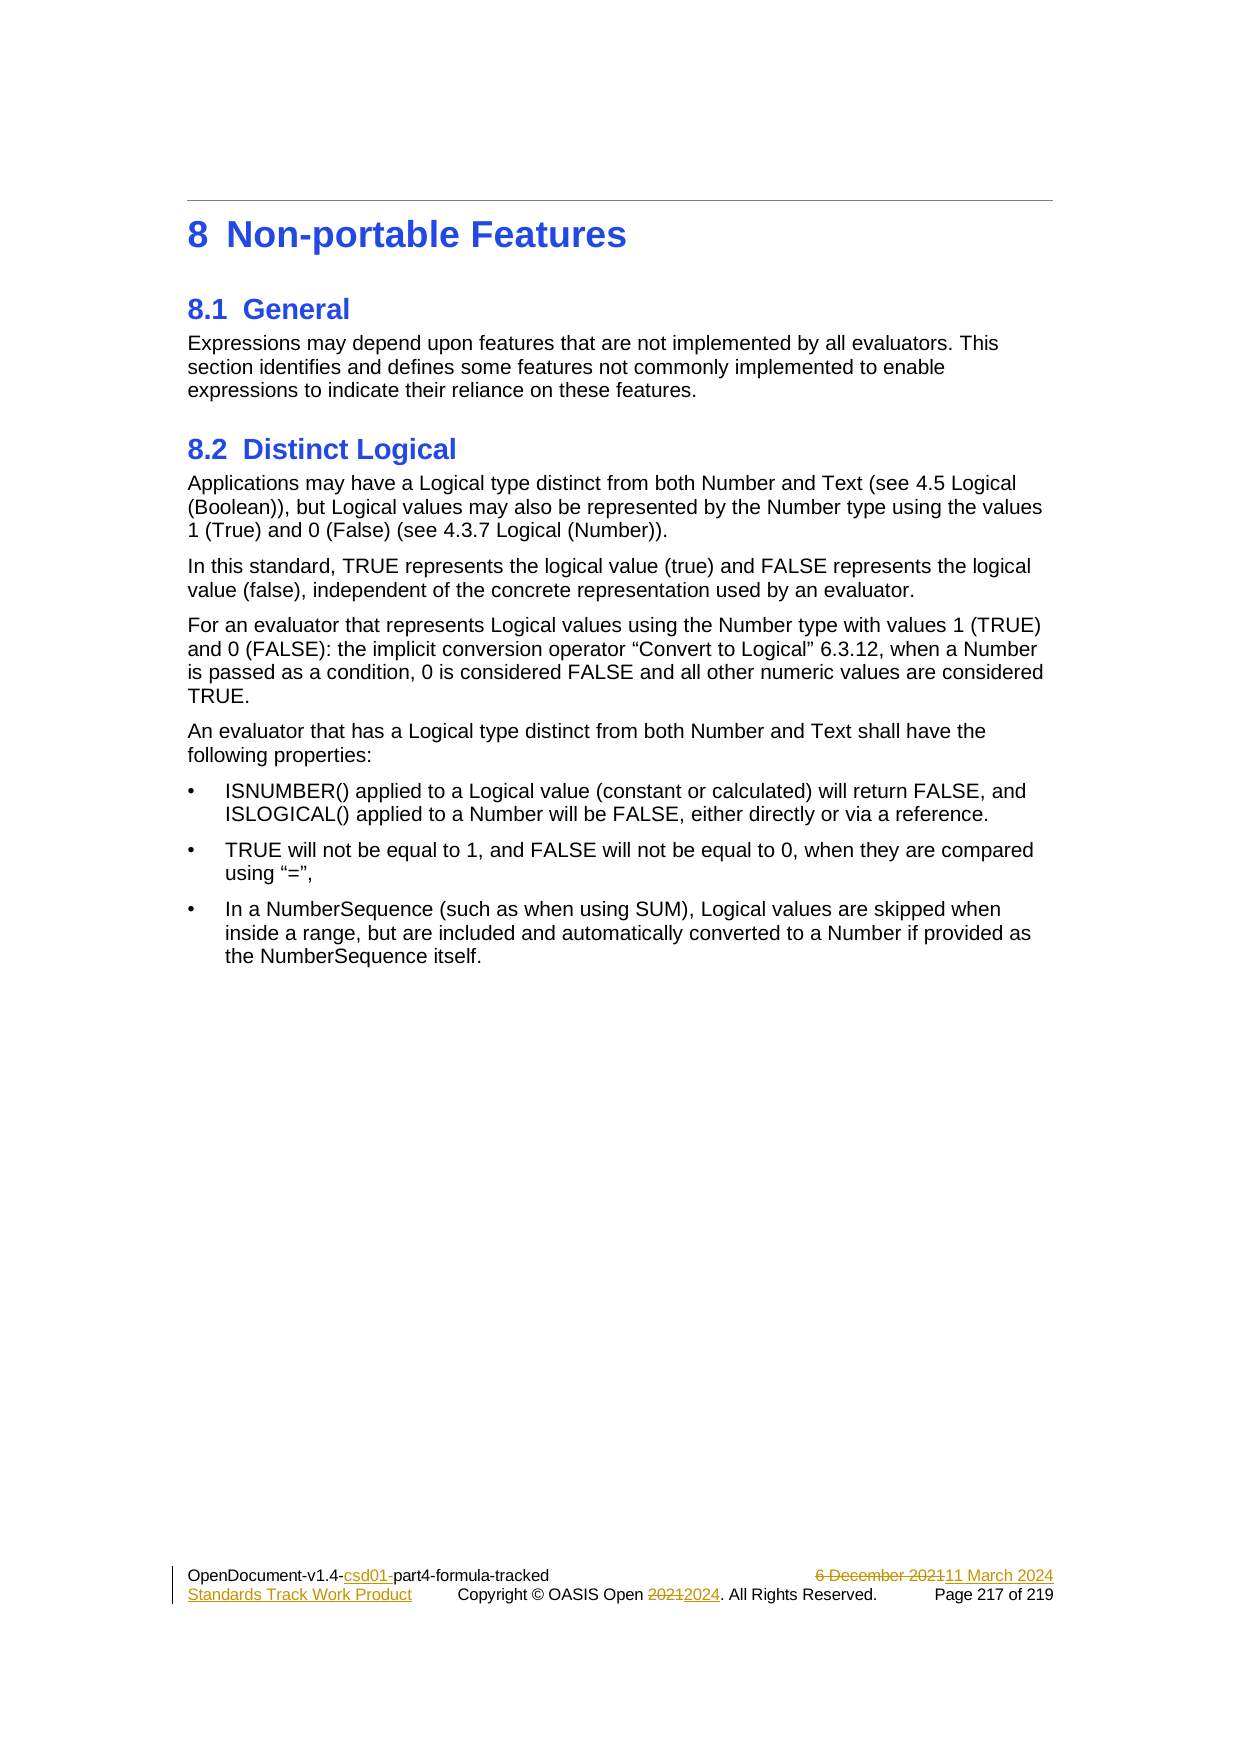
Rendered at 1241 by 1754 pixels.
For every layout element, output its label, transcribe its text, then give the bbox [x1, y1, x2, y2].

subtitle Distinct Logical [187, 433, 1053, 466]
text In this standard, TRUE represents the logical value (true) and FALSE represents the logical value (false), independent of the concrete representation used by an evaluator. [187, 554, 1053, 602]
text Applications may have a Logical type distinct from both Number and Text (see 4.5 Logical (Boolean)), but Logical values may also be represented by the Number type using the values 1 (True) and 0 (False) (see 4.3.7 Logical (Number)). [187, 472, 1053, 542]
subtitle General [187, 293, 1053, 326]
text For an evaluator that represents Logical values using the Number type with values 1 (TRUE) and 0 (FALSE): the implicit conversion operator “Convert to Logical” 6.3.12, when a Number is passed as a condition, 0 is considered FALSE and all other numeric values are considered TRUE. [187, 614, 1053, 708]
text An evaluator that has a Logical type distinct from both Number and Text shall have the following properties: [187, 720, 1053, 767]
list TRUE will not be equal to 1, and FALSE will not be equal to 0, when they are compared using “=”, [187, 838, 1053, 885]
subtitle Non-portable Features [187, 201, 1053, 256]
text Expressions may depend upon features that are not implemented by all evaluators. This section identifies and defines some features not commonly implemented to enable expressions to indicate their reliance on these features. [187, 332, 1053, 402]
list In a NumberSequence (such as when using SUM), Logical values are skipped when inside a range, but are included and automatically converted to a Number if provided as the NumberSequence itself. [187, 897, 1053, 968]
list ISNUMBER() applied to a Logical value (constant or calculated) will return FALSE, and ISLOGICAL() applied to a Number will be FALSE, either directly or via a reference. [187, 779, 1053, 826]
